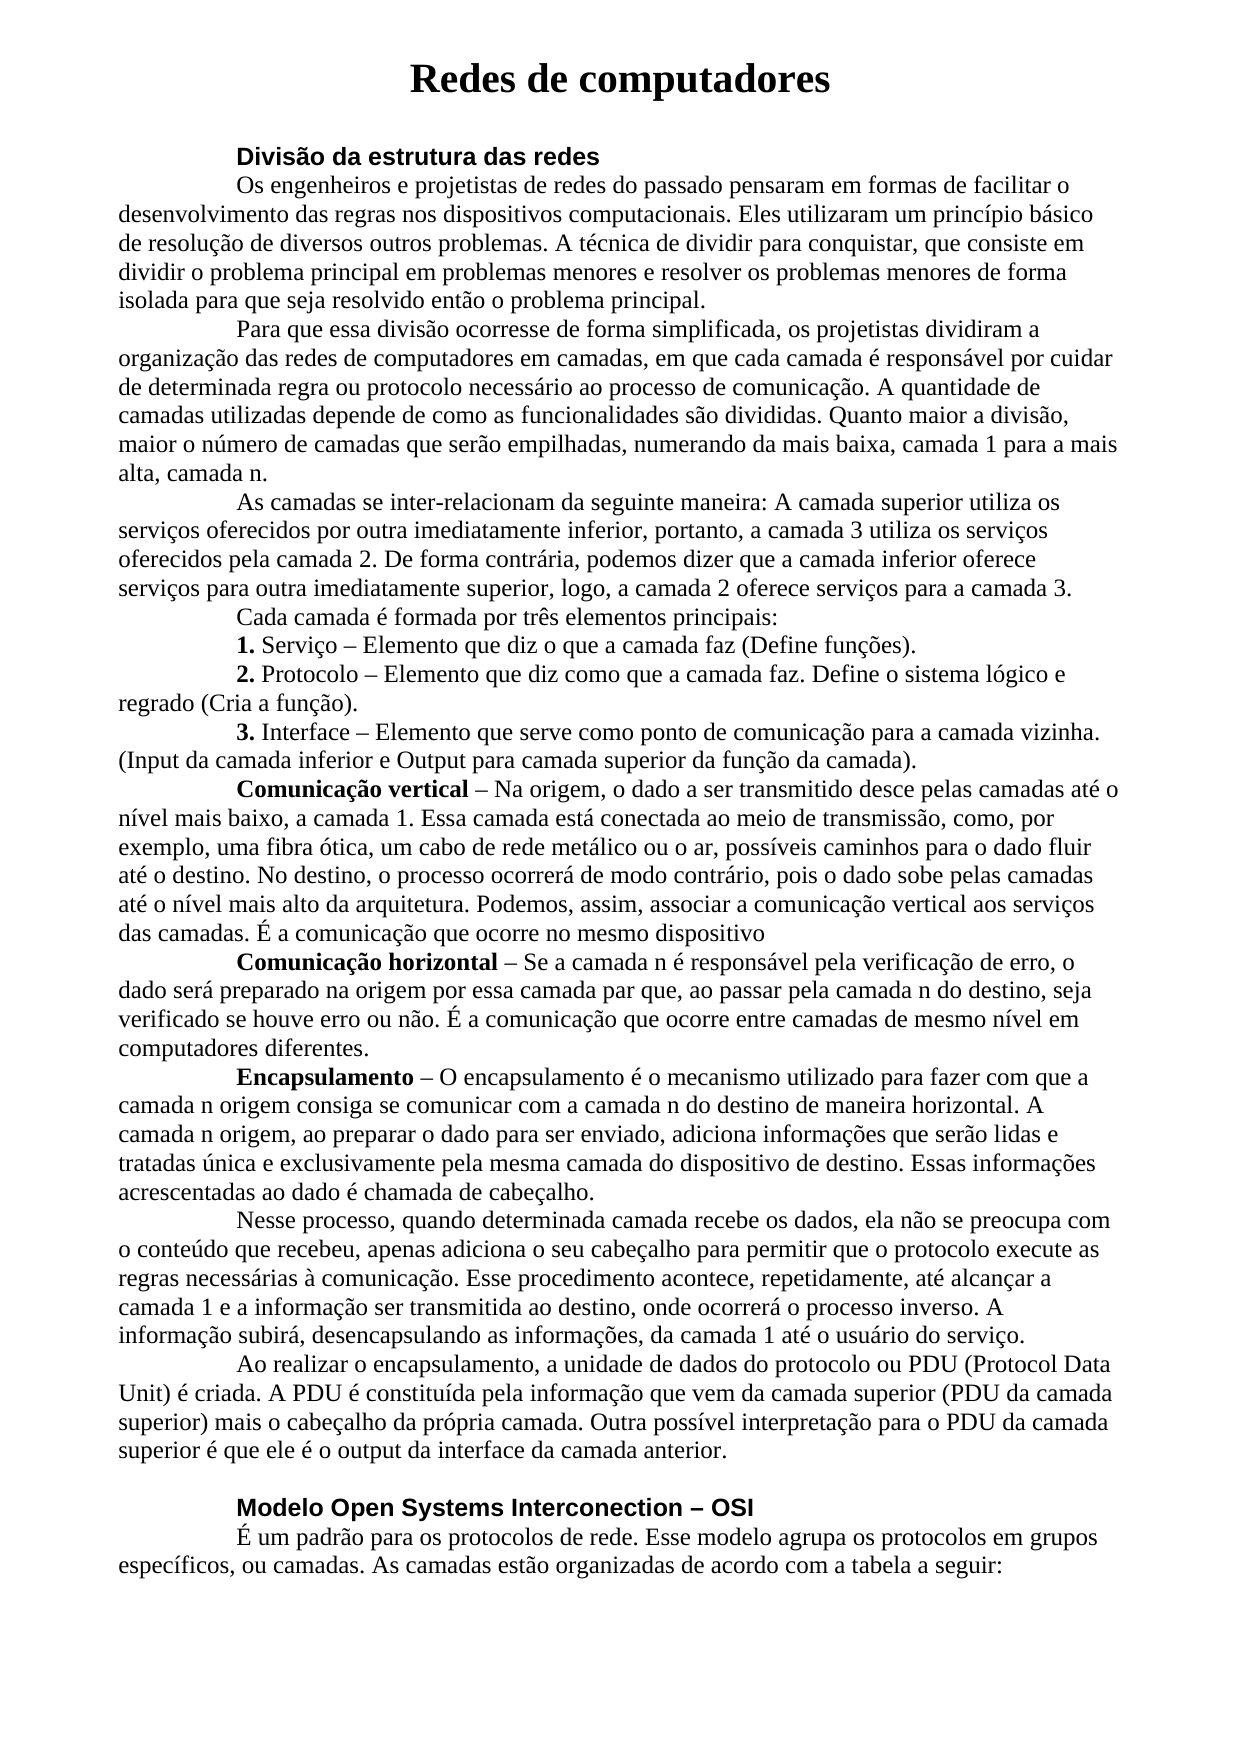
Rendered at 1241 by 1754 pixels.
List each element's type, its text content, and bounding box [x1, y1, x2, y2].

text 1. Serviço – Elemento que diz o que a camada faz (Define funções). [118, 630, 1122, 659]
text É um padrão para os protocolos de rede. Esse modelo agrupa os protocolos em grupos específicos, ou camadas. As camadas estão organizadas de acordo com a tabela a seguir: [118, 1522, 1122, 1579]
text Comunicação vertical – Na origem, o dado a ser transmitido desce pelas camadas até o nível mais baixo, a camada 1. Essa camada está conectada ao meio de transmissão, como, por exemplo, uma fibra ótica, um cabo de rede metálico ou o ar, possíveis caminhos para o dado fluir até o destino. No destino, o processo ocorrerá de modo contrário, pois o dado sobe pelas camadas até o nível mais alto da arquitetura. Podemos, assim, associar a comunicação vertical aos serviços das camadas. É a comunicação que ocorre no mesmo dispositivo [118, 774, 1122, 947]
text As camadas se inter-relacionam da seguinte maneira: A camada superior utiliza os serviços oferecidos por outra imediatamente inferior, portanto, a camada 3 utiliza os serviços oferecidos pela camada 2. De forma contrária, podemos dizer que a camada inferior oferece serviços para outra imediatamente superior, logo, a camada 2 oferece serviços para a camada 3. [118, 487, 1122, 602]
text 2. Protocolo – Elemento que diz como que a camada faz. Define o sistema lógico e regrado (Cria a função). [118, 659, 1122, 717]
text Divisão da estrutura das redes [118, 142, 1122, 170]
text Para que essa divisão ocorresse de forma simplificada, os projetistas dividiram a organização das redes de computadores em camadas, em que cada camada é responsável por cuidar de determinada regra ou protocolo necessário ao processo de comunicação. A quantidade de camadas utilizadas depende de como as funcionalidades são divididas. Quanto maior a divisão, maior o número de camadas que serão empilhadas, numerando da mais baixa, camada 1 para a mais alta, camada n. [118, 314, 1122, 487]
text Comunicação horizontal – Se a camada n é responsável pela verificação de erro, o dado será preparado na origem por essa camada par que, ao passar pela camada n do destino, seja verificado se houve erro ou não. É a comunicação que ocorre entre camadas de mesmo nível em computadores diferentes. [118, 947, 1122, 1062]
text Ao realizar o encapsulamento, a unidade de dados do protocolo ou PDU (Protocol Data Unit) é criada. A PDU é constituída pela informação que vem da camada superior (PDU da camada superior) mais o cabeçalho da própria camada. Outra possível interpretação para o PDU da camada superior é que ele é o output da interface da camada anterior. [118, 1349, 1122, 1464]
text Nesse processo, quando determinada camada recebe os dados, ela não se preocupa com o conteúdo que recebeu, apenas adiciona o seu cabeçalho para permitir que o protocolo execute as regras necessárias à comunicação. Esse procedimento acontece, repetidamente, até alcançar a camada 1 e a informação ser transmitida ao destino, onde ocorrerá o processo inverso. A informação subirá, desencapsulando as informações, da camada 1 até o usuário do serviço. [118, 1205, 1122, 1349]
text Modelo Open Systems Interconection – OSI [118, 1493, 1122, 1522]
text Cada camada é formada por três elementos principais: [118, 602, 1122, 630]
text Os engenheiros e projetistas de redes do passado pensaram em formas de facilitar o desenvolvimento das regras nos dispositivos computacionais. Eles utilizaram um princípio básico de resolução de diversos outros problemas. A técnica de dividir para conquistar, que consiste em dividir o problema principal em problemas menores e resolver os problemas menores de forma isolada para que seja resolvido então o problema principal. [118, 170, 1122, 314]
text 3. Interface – Elemento que serve como ponto de comunicação para a camada vizinha. (Input da camada inferior e Output para camada superior da função da camada). [118, 717, 1122, 774]
text Encapsulamento – O encapsulamento é o mecanismo utilizado para fazer com que a camada n origem consiga se comunicar com a camada n do destino de maneira horizontal. A camada n origem, ao preparar o dado para ser enviado, adiciona informações que serão lidas e tratadas única e exclusivamente pela mesma camada do dispositivo de destino. Essas informações acrescentadas ao dado é chamada de cabeçalho. [118, 1062, 1122, 1205]
